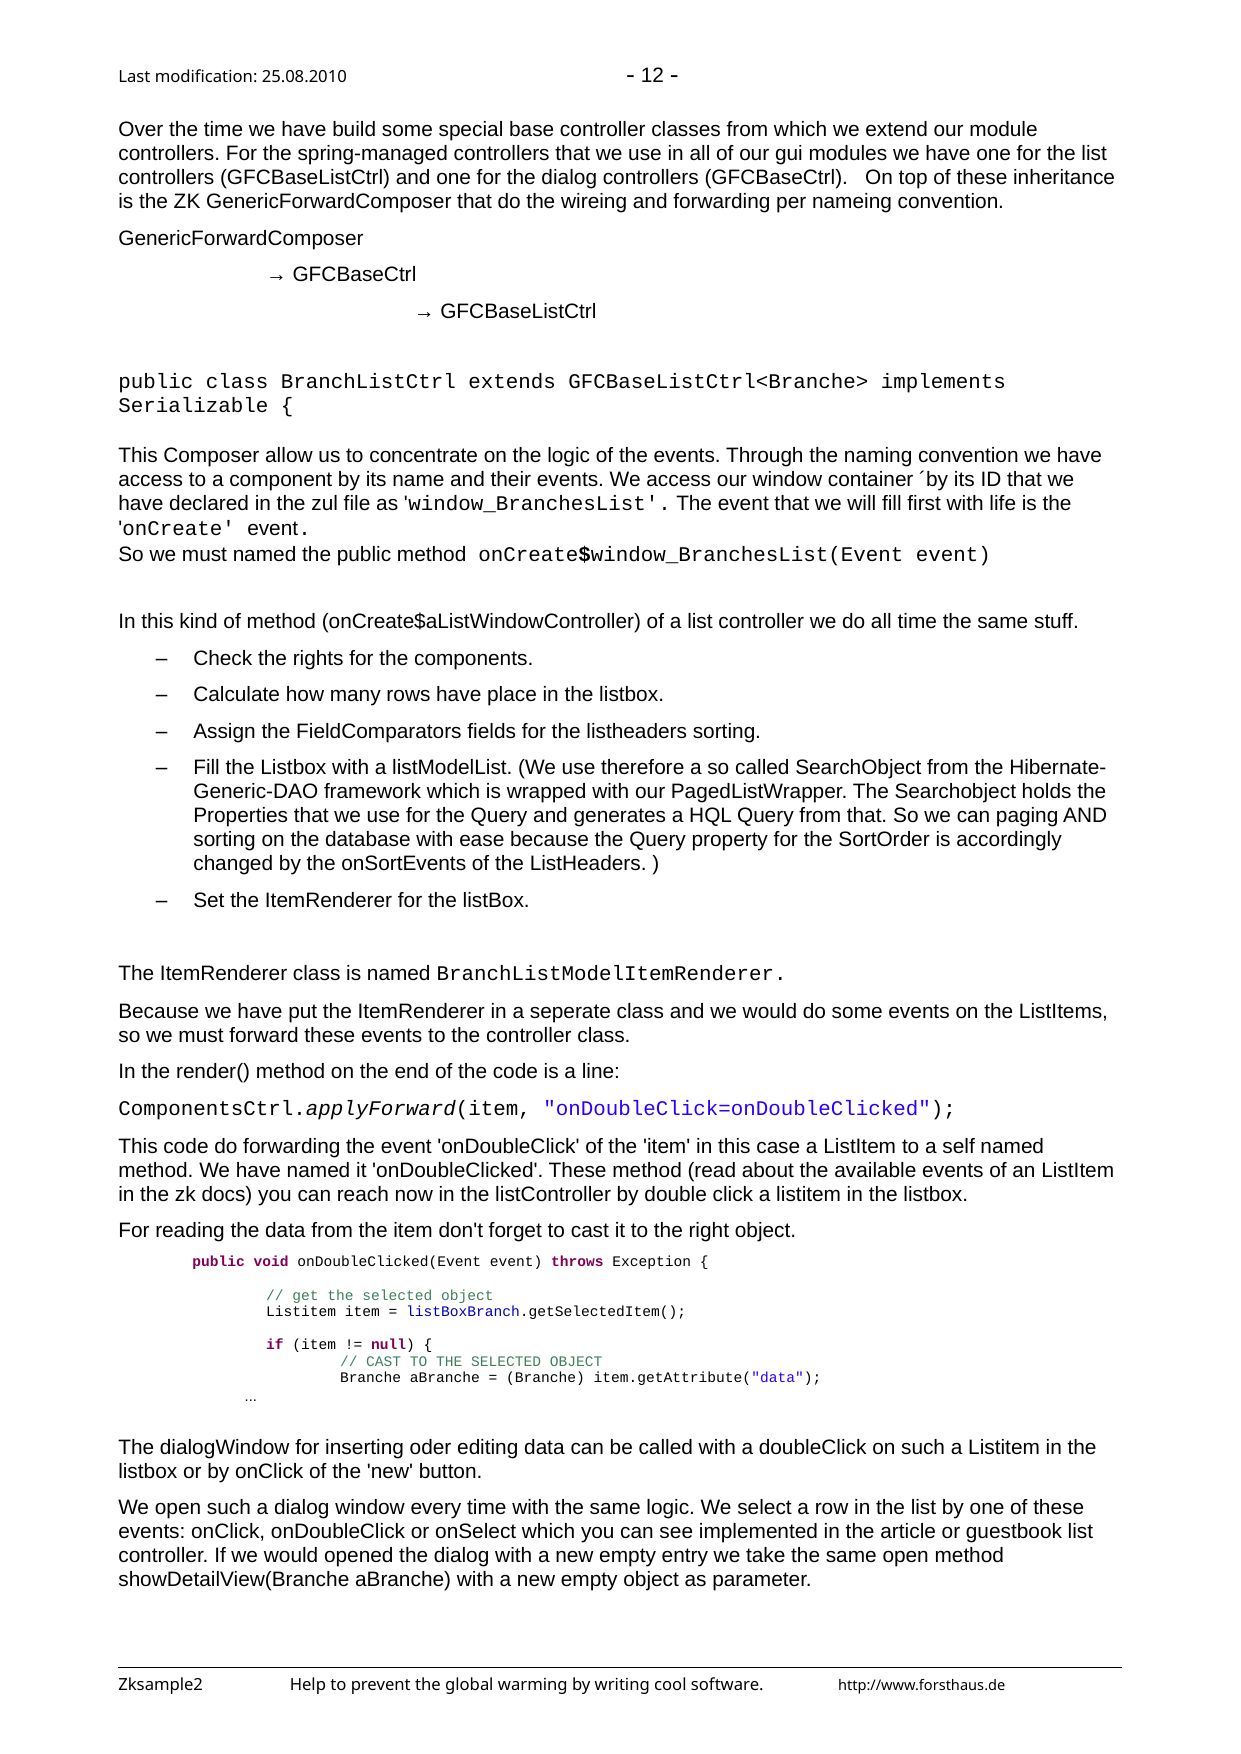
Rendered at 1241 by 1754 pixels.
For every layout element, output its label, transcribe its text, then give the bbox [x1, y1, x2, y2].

list Assign the FieldComparators fields for the listheaders sorting. [156, 719, 1122, 743]
text // CAST TO THE SELECTED OBJECT [118, 1354, 1122, 1371]
list Calculate how many rows have place in the listbox. [156, 682, 1122, 706]
list Check the rights for the components. [156, 646, 1122, 669]
text public class BranchListCtrl extends GFCBaseListCtrl<Branche> implements Serializable { [118, 371, 1122, 419]
text public void onDoubleClicked(Event event) throws Exception { [118, 1255, 1122, 1271]
text In the render() method on the end of the code is a line: [118, 1059, 1122, 1085]
text → GFCBaseListCtrl [118, 298, 1122, 322]
text For reading the data from the item don't forget to cast it to the right object. [118, 1218, 1122, 1242]
text Branche aBranche = (Branche) item.getAttribute("data"); [118, 1371, 1122, 1387]
text // get the selected object [118, 1288, 1122, 1304]
text Listitem item = listBoxBranch.getSelectedItem(); [118, 1304, 1122, 1321]
text So we must named the public method onCreate$window_BranchesList(Event event) [118, 542, 1122, 568]
text We open such a dialog window every time with the same logic. We select a row in the list by one of these events: onClick, onDoubleClick or onSelect which you can see implemented in the article or guestbook list controller. If we would opened the dialog with a new empty entry we take the same open method showDetailView(Branche aBranche) with a new empty object as parameter. [118, 1495, 1122, 1591]
text ComponentsCtrl.applyForward(item, "onDoubleClick=onDoubleClicked"); [118, 1098, 1122, 1121]
text The dialogWindow for inserting oder editing data can be called with a doubleClick on such a Listitem in the listbox or by onClick of the 'new' button. [118, 1434, 1122, 1482]
text if (item != null) { [118, 1337, 1122, 1354]
text → GFCBaseCtrl [118, 262, 1122, 286]
text The ItemRenderer class is named BranchListModelItemRenderer. [118, 961, 1122, 986]
text Over the time we have build some special base controller classes from which we extend our module controllers. For the spring-managed controllers that we use in all of our gui modules we have one for the list controllers (GFCBaseListCtrl) and one for the dialog controllers (GFCBaseCtrl). On top of these inheritance is the ZK GenericForwardComposer that do the wireing and forwarding per nameing convention. [118, 117, 1122, 213]
list Fill the Listbox with a listModelList. (We use therefore a so called SearchObject from the Hibernate-Generic-DAO framework which is wrapped with our PagedListWrapper. The Searchobject holds the Properties that we use for the Query and generates a HQL Query from that. So we can paging AND sorting on the database with ease because the Query property for the SortOrder is accordingly changed by the onSortEvents of the ListHeaders. ) [156, 755, 1122, 875]
text This Composer allow us to concentrate on the logic of the events. Through the naming convention we have access to a component by its name and their events. We access our window container ´by its ID that we have declared in the zul file as 'window_BranchesList'. The event that we will fill first with life is the 'onCreate' event. [118, 442, 1122, 542]
text In this kind of method (onCreate$aListWindowController) of a list controller we do all time the same stuff. [118, 609, 1122, 633]
list Set the ItemRenderer for the listBox. [156, 888, 1122, 912]
text This code do forwarding the event 'onDoubleClick' of the 'item' in this case a ListItem to a self named method. We have named it 'onDoubleClicked'. These method (read about the available events of an ListItem in the zk docs) you can reach now in the listController by double click a listitem in the listbox. [118, 1134, 1122, 1206]
text GenericForwardComposer [118, 226, 1122, 249]
text ... [118, 1387, 1122, 1405]
text Because we have put the ItemRenderer in a seperate class and we would do some events on the ListItems, so we must forward these events to the controller class. [118, 999, 1122, 1047]
